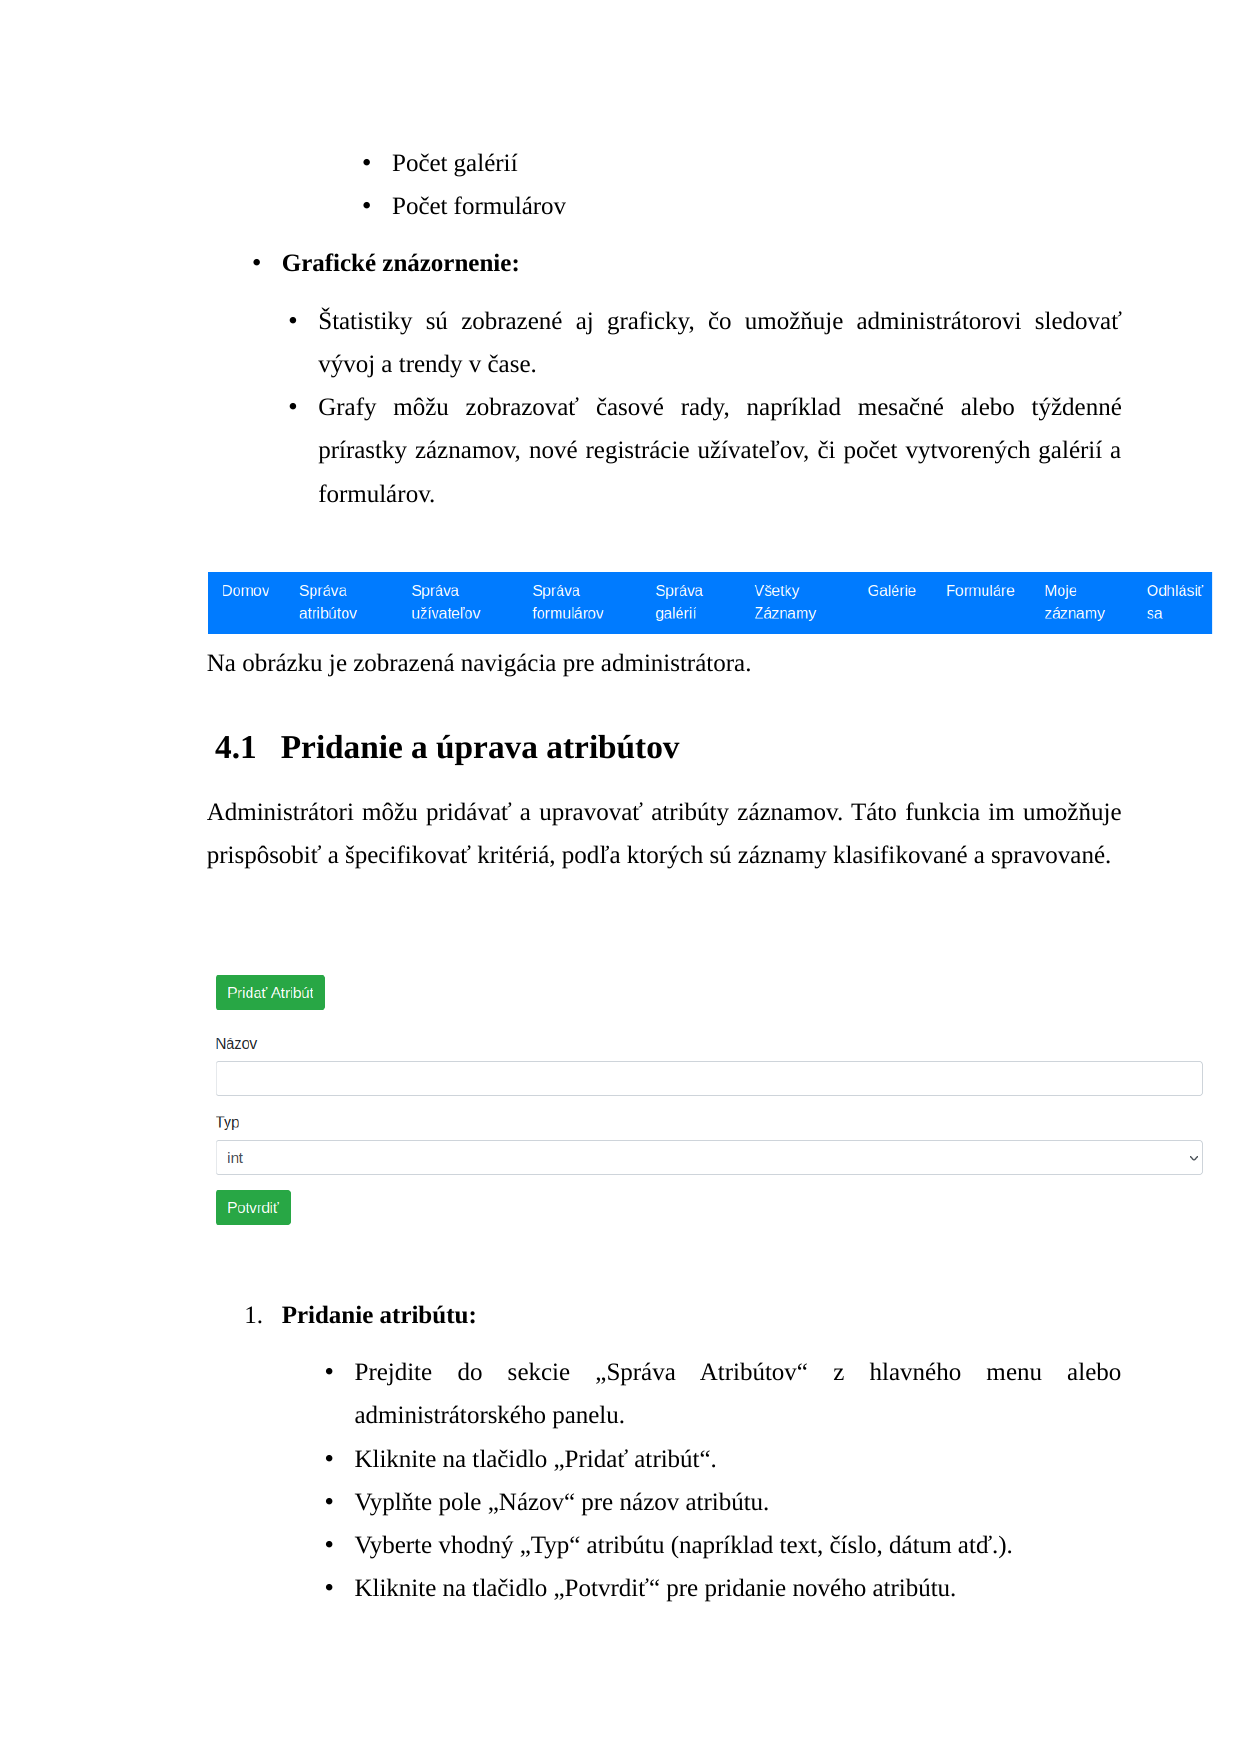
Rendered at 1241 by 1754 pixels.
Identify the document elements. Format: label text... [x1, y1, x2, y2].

list Prejdite do sekcie „Správa Atribútov“ z hlavného menu alebo administrátorského panelu. [325, 1357, 1122, 1429]
subtitle Pridanie a úprava atribútov [207, 727, 1122, 765]
list Pridanie atribútu: [244, 1300, 1122, 1328]
list Štatistiky sú zobrazené aj graficky, čo umožňuje administrátorovi sledovať vývoj a trendy v čase. [288, 306, 1122, 378]
list Vyberte vhodný „Typ“ atribútu (napríklad text, číslo, dátum atď.). [325, 1530, 1122, 1559]
list Grafické znázornenie: [252, 248, 1122, 277]
picture [208, 572, 1213, 634]
list Počet galérií [362, 148, 1122, 176]
text Na obrázku je zobrazená navigácia pre administrátora. [207, 634, 1122, 677]
list Kliknite na tlačidlo „Pridať atribút“. [325, 1444, 1122, 1472]
list Kliknite na tlačidlo „Potvrdiť“ pre pridanie nového atribútu. [325, 1573, 1122, 1602]
list Vyplňte pole „Názov“ pre názov atribútu. [325, 1487, 1122, 1516]
list Počet formulárov [362, 191, 1122, 219]
list Grafy môžu zobrazovať časové rady, napríklad mesačné alebo týždenné prírastky záznamov, nové registrácie užívateľov, či počet vytvorených galérií a formulárov. [288, 392, 1122, 507]
picture [206, 971, 1211, 1228]
text Administrátori môžu pridávať a upravovať atribúty záznamov. Táto funkcia im umožňuje prispôsobiť a špecifikovať kritériá, podľa ktorých sú záznamy klasifikované a spravované. [207, 797, 1122, 869]
